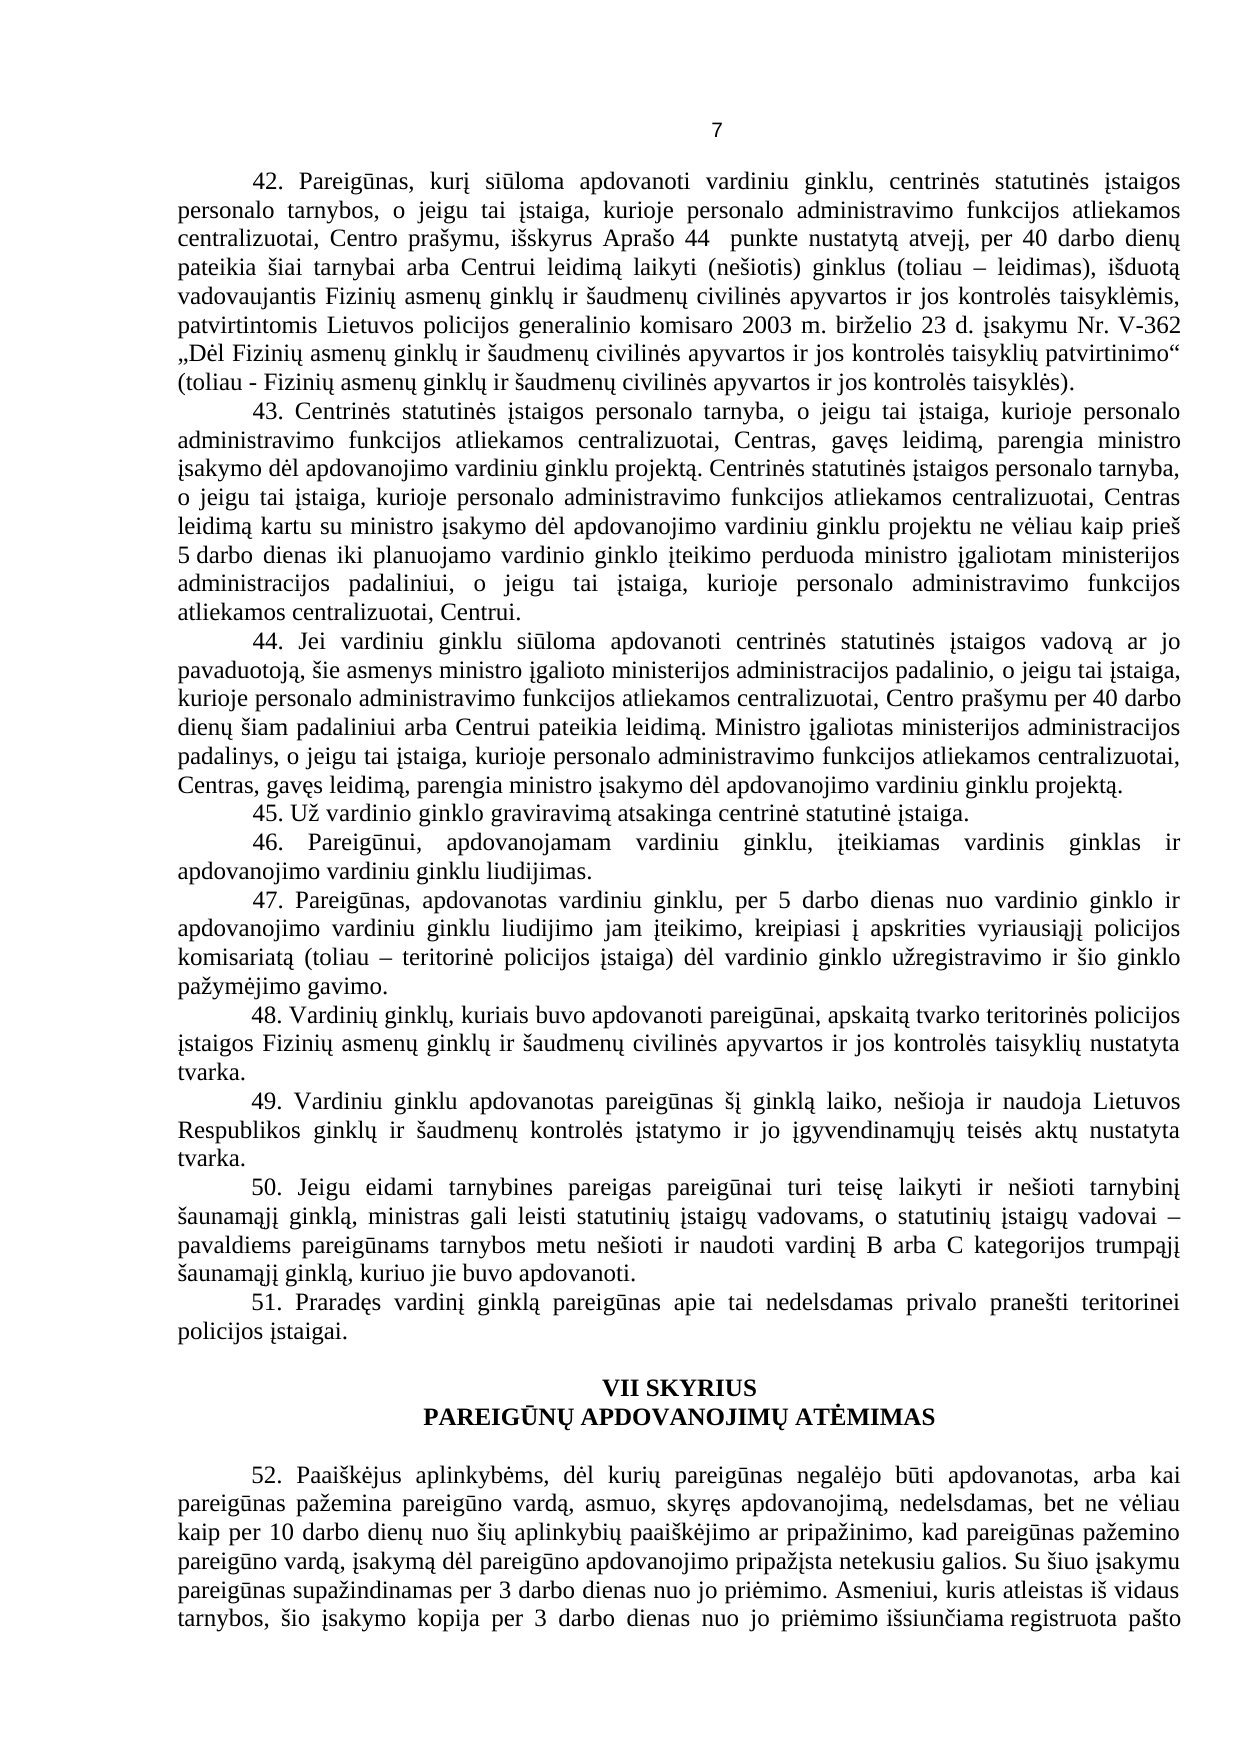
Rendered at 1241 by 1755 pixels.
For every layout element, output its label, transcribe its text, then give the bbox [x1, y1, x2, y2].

text 52. Paaiškėjus aplinkybėms, dėl kurių pareigūnas negalėjo būti apdovanotas, arba kai pareigūnas pažemina pareigūno vardą, asmuo, skyręs apdovanojimą, nedelsdamas, bet ne vėliau kaip per 10 darbo dienų nuo šių aplinkybių paaiškėjimo ar pripažinimo, kad pareigūnas pažemino pareigūno vardą, įsakymą dėl pareigūno apdovanojimo pripažįsta netekusiu galios. Su šiuo įsakymu pareigūnas supažindinamas per 3 darbo dienas nuo jo priėmimo. Asmeniui, kuris atleistas iš vidaus tarnybos, šio įsakymo kopija per 3 darbo dienas nuo jo priėmimo išsiunčiama registruota pašto [177, 1460, 1181, 1632]
text VII SKYRIUS [177, 1373, 1181, 1402]
text 43. Centrinės statutinės įstaigos personalo tarnyba, o jeigu tai įstaiga, kurioje personalo administravimo funkcijos atliekamos centralizuotai, Centras, gavęs leidimą, parengia ministro įsakymo dėl apdovanojimo vardiniu ginklu projektą. Centrinės statutinės įstaigos personalo tarnyba, o jeigu tai įstaiga, kurioje personalo administravimo funkcijos atliekamos centralizuotai, Centras leidimą kartu su ministro įsakymo dėl apdovanojimo vardiniu ginklu projektu ne vėliau kaip prieš 5 darbo dienas iki planuojamo vardinio ginklo įteikimo perduoda ministro įgaliotam ministerijos administracijos padaliniui, o jeigu tai įstaiga, kurioje personalo administravimo funkcijos atliekamos centralizuotai, Centrui. [177, 396, 1181, 626]
text 49. Vardiniu ginklu apdovanotas pareigūnas šį ginklą laiko, nešioja ir naudoja Lietuvos Respublikos ginklų ir šaudmenų kontrolės įstatymo ir jo įgyvendinamųjų teisės aktų nustatyta tvarka. [177, 1086, 1181, 1172]
text 44. Jei vardiniu ginklu siūloma apdovanoti centrinės statutinės įstaigos vadovą ar jo pavaduotoją, šie asmenys ministro įgalioto ministerijos administracijos padalinio, o jeigu tai įstaiga, kurioje personalo administravimo funkcijos atliekamos centralizuotai, Centro prašymu per 40 darbo dienų šiam padaliniui arba Centrui pateikia leidimą. Ministro įgaliotas ministerijos administracijos padalinys, o jeigu tai įstaiga, kurioje personalo administravimo funkcijos atliekamos centralizuotai, Centras, gavęs leidimą, parengia ministro įsakymo dėl apdovanojimo vardiniu ginklu projektą. [177, 626, 1181, 798]
text 47. Pareigūnas, apdovanotas vardiniu ginklu, per 5 darbo dienas nuo vardinio ginklo ir apdovanojimo vardiniu ginklu liudijimo jam įteikimo, kreipiasi į apskrities vyriausiąjį policijos komisariatą (toliau – teritorinė policijos įstaiga) dėl vardinio ginklo užregistravimo ir šio ginklo pažymėjimo gavimo. [177, 885, 1181, 1000]
text 50. Jeigu eidami tarnybines pareigas pareigūnai turi teisę laikyti ir nešioti tarnybinį šaunamąjį ginklą, ministras gali leisti statutinių įstaigų vadovams, o statutinių įstaigų vadovai – pavaldiems pareigūnams tarnybos metu nešioti ir naudoti vardinį B arba C kategorijos trumpąjį šaunamąjį ginklą, kuriuo jie buvo apdovanoti. [177, 1172, 1181, 1287]
text 42. Pareigūnas, kurį siūloma apdovanoti vardiniu ginklu, centrinės statutinės įstaigos personalo tarnybos, o jeigu tai įstaiga, kurioje personalo administravimo funkcijos atliekamos centralizuotai, Centro prašymu, išskyrus Aprašo 44 punkte nustatytą atvejį, per 40 darbo dienų pateikia šiai tarnybai arba Centrui leidimą laikyti (nešiotis) ginklus (toliau – leidimas), išduotą vadovaujantis Fizinių asmenų ginklų ir šaudmenų civilinės apyvartos ir jos kontrolės taisyklėmis, patvirtintomis Lietuvos policijos generalinio komisaro 2003 m. birželio 23 d. įsakymu Nr. V-362 „Dėl Fizinių asmenų ginklų ir šaudmenų civilinės apyvartos ir jos kontrolės taisyklių patvirtinimo“ (toliau - Fizinių asmenų ginklų ir šaudmenų civilinės apyvartos ir jos kontrolės taisyklės). [177, 166, 1181, 396]
text PAREIGŪNŲ APDOVANOJIMŲ ATĖMIMAS [177, 1402, 1181, 1431]
text 46. Pareigūnui, apdovanojamam vardiniu ginklu, įteikiamas vardinis ginklas ir apdovanojimo vardiniu ginklu liudijimas. [177, 827, 1181, 885]
text 48. Vardinių ginklų, kuriais buvo apdovanoti pareigūnai, apskaitą tvarko teritorinės policijos įstaigos Fizinių asmenų ginklų ir šaudmenų civilinės apyvartos ir jos kontrolės taisyklių nustatyta tvarka. [177, 1000, 1181, 1086]
text 45. Už vardinio ginklo graviravimą atsakinga centrinė statutinė įstaiga. [177, 798, 1181, 827]
text 51. Praradęs vardinį ginklą pareigūnas apie tai nedelsdamas privalo pranešti teritorinei policijos įstaigai. [177, 1287, 1181, 1345]
